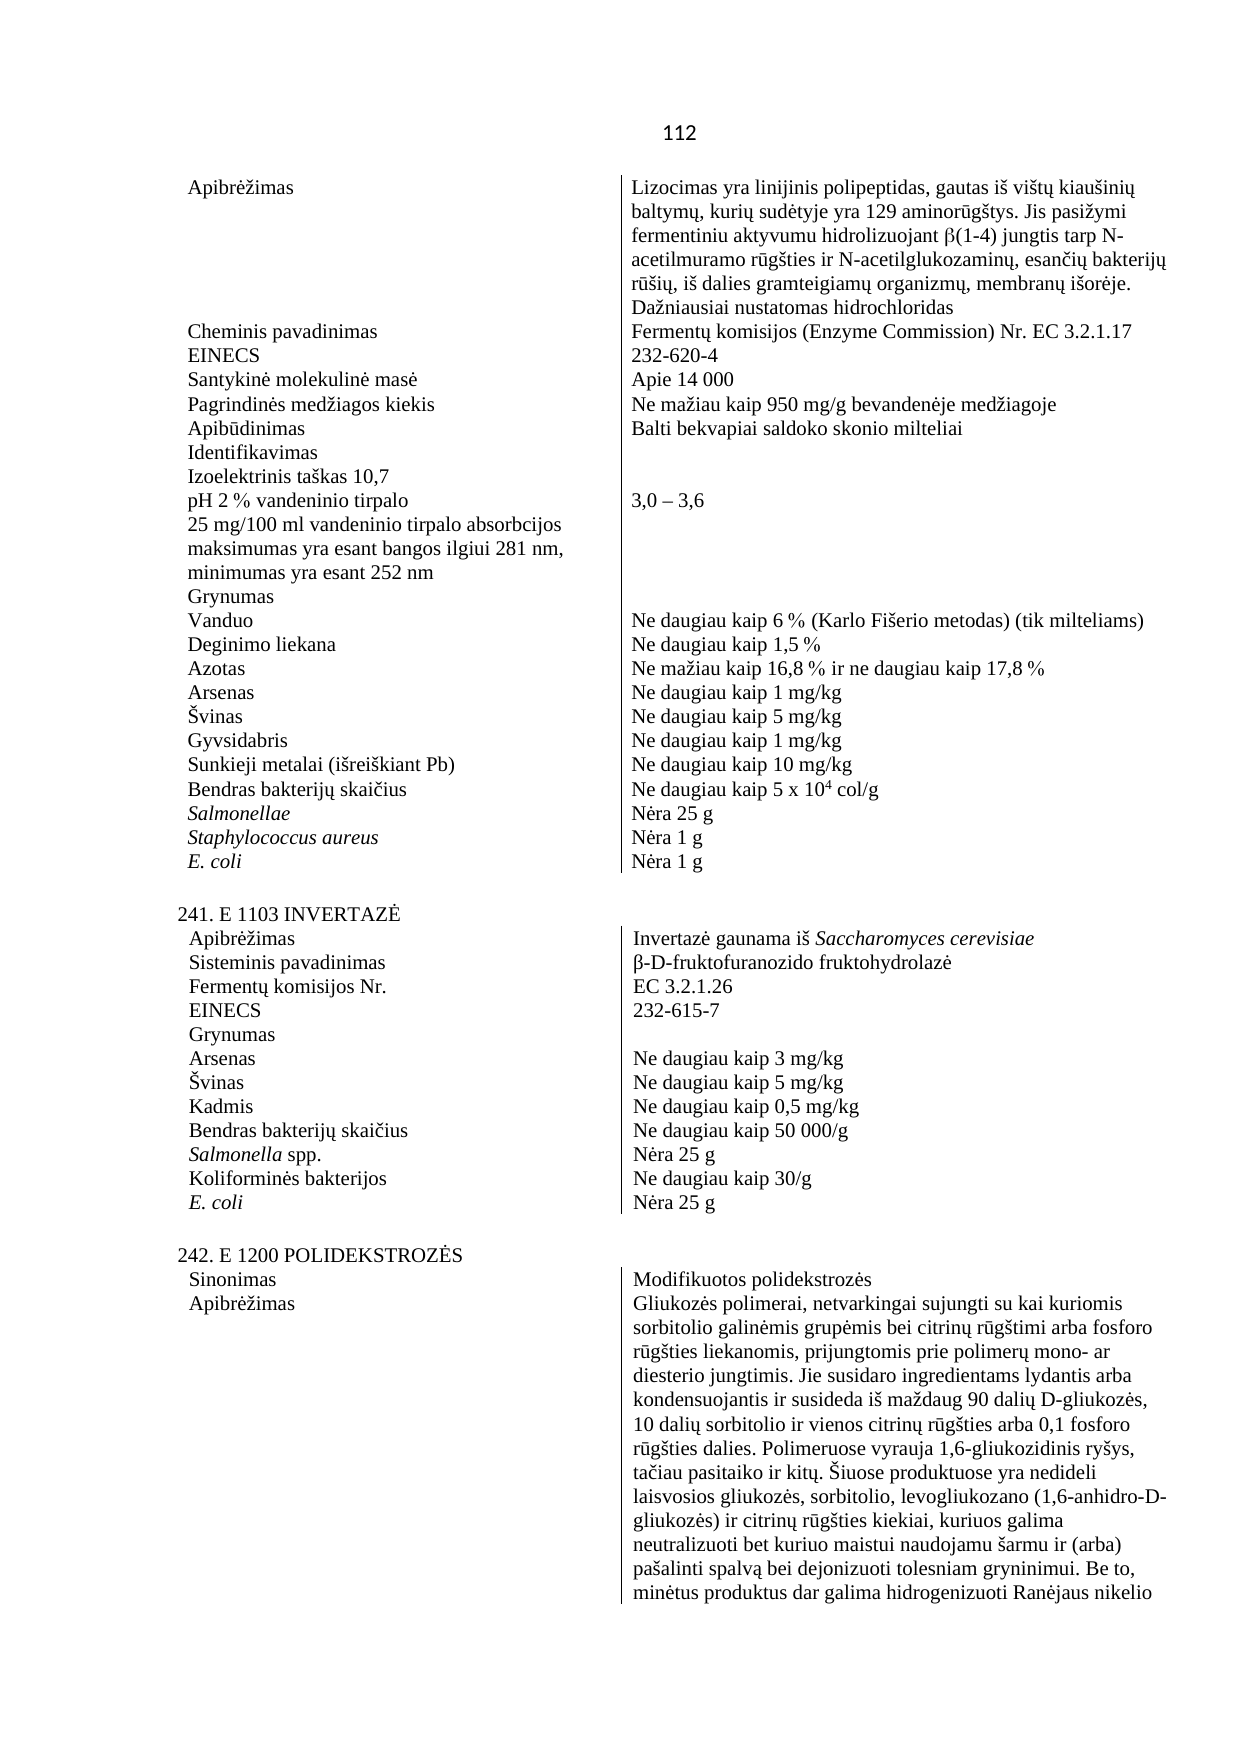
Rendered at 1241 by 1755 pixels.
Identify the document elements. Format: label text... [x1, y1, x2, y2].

table_cell β-D-fruktofuranozido fruktohydrolazė [622, 950, 1181, 974]
table_cell Staphylococcus aureus [177, 825, 621, 849]
table_cell Identifikavimas [177, 440, 621, 464]
table_cell Apibūdinimas [177, 416, 621, 439]
table_cell Apie 14 000 [622, 368, 1181, 391]
table_cell Nėra 25 g [622, 1190, 1181, 1214]
table_cell Santykinė molekulinė masė [177, 368, 621, 391]
table_cell Gliukozės polimerai, netvarkingai sujungti su kai kuriomis sorbitolio galinėmis grupėmis bei citrinų rūgštimi arba fosforo rūgšties liekanomis, prijungtomis prie polimerų mono- ar diesterio jungtimis. Jie susidaro ingredientams lydantis arba kondensuojantis ir susideda iš maždaug 90 dalių D-gliukozės, 10 dalių sorbitolio ir vienos citrinų rūgšties arba 0,1 fosforo rūgšties dalies. Polimeruose vyrauja 1,6-gliukozidinis ryšys, tačiau pasitaiko ir kitų. Šiuose produktuose yra nedideli laisvosios gliukozės, sorbitolio, levogliukozano (1,6-anhidro-D-gliukozės) ir citrinų rūgšties kiekiai, kuriuos galima neutralizuoti bet kuriuo maistui naudojamu šarmu ir (arba) pašalinti spalvą bei dejonizuoti tolesniam gryninimui. Be to, minėtus produktus dar galima hidrogenizuoti Ranėjaus nikelio [622, 1291, 1181, 1604]
table_cell Ne daugiau kaip 50 000/g [622, 1118, 1181, 1142]
table_cell Izoelektrinis taškas 10,7 [177, 464, 621, 488]
table_cell Ne daugiau kaip 1 mg/kg [622, 680, 1181, 704]
table_cell Ne daugiau kaip 5 mg/kg [622, 1070, 1181, 1094]
table_cell Nėra 25 g [622, 1142, 1181, 1166]
text 242. E 1200 POLIDEKSTROZĖS [177, 1243, 1181, 1267]
table_cell Nėra 1 g [622, 849, 1181, 873]
table_cell Sunkieji metalai (išreiškiant Pb) [177, 753, 621, 776]
table_cell Ne daugiau kaip 10 mg/kg [622, 753, 1181, 776]
text 241. E 1103 INVERTAZĖ [177, 901, 1181, 926]
table_cell 232-615-7 [622, 998, 1181, 1022]
table_cell pH 2  vandeninio tirpalo [177, 488, 621, 512]
table_cell EC 3.2.1.26 [622, 974, 1181, 998]
table_cell Salmonellae [177, 801, 621, 824]
table_cell Deginimo liekana [177, 632, 621, 656]
table_cell Grynumas [177, 584, 621, 608]
table_cell Ne daugiau kaip 5 mg/kg [622, 704, 1181, 728]
table_cell Apibrėžimas [177, 175, 621, 319]
table_cell Apibrėžimas [177, 1291, 621, 1604]
table_cell Ne daugiau kaip 0,5 mg/kg [622, 1094, 1181, 1118]
table_cell Lizocimas yra linijinis polipeptidas, gautas iš vištų kiaušinių baltymų, kurių sudėtyje yra 129 aminorūgštys. Jis pasižymi fermentiniu aktyvumu hidrolizuojant (1-4) jungtis tarp N-acetilmuramo rūgšties ir N-acetilglukozaminų, esančių bakterijų rūšių, iš dalies gramteigiamų organizmų, membranų išorėje. Dažniausiai nustatomas hidrochloridas [622, 175, 1181, 319]
table_cell E. coli [177, 849, 621, 873]
table_cell Sisteminis pavadinimas [177, 950, 621, 974]
table_cell Ne mažiau kaip 16,8  ir ne daugiau kaip 17,8  [622, 656, 1181, 680]
table_header Invertazė gaunama iš Saccharomyces cerevisiae [622, 926, 1181, 949]
table_cell Pagrindinės medžiagos kiekis [177, 391, 621, 416]
table_cell Gyvsidabris [177, 728, 621, 752]
table_cell Ne daugiau kaip 1 mg/kg [622, 728, 1181, 752]
table_cell 25 mg/100 ml vandeninio tirpalo absorbcijos maksimumas yra esant bangos ilgiui 281 nm, minimumas yra esant 252 nm [177, 512, 621, 584]
table_cell Ne daugiau kaip 30/g [622, 1166, 1181, 1190]
table_cell [622, 584, 1181, 608]
table_cell E. coli [177, 1190, 621, 1214]
table_header Modifikuotos polidekstrozės [622, 1267, 1181, 1291]
table_cell 3,0 – 3,6 [622, 488, 1181, 512]
table_cell Ne daugiau kaip 6  (Karlo Fišerio metodas) (tik milteliams) [622, 608, 1181, 632]
table_cell Fermentų komisijos (Enzyme Commission) Nr. EC 3.2.1.17 [622, 319, 1181, 343]
table_cell Ne mažiau kaip 950 mg/g bevandenėje medžiagoje [622, 391, 1181, 416]
table_cell Bendras bakterijų skaičius [177, 1118, 621, 1142]
table_cell [622, 512, 1181, 584]
table_cell Grynumas [177, 1022, 621, 1046]
table_cell Arsenas [177, 1046, 621, 1070]
table_cell Cheminis pavadinimas [177, 319, 621, 343]
table_header Apibrėžimas [177, 926, 621, 949]
table_cell Arsenas [177, 680, 621, 704]
table_cell Ne daugiau kaip 1,5  [622, 632, 1181, 656]
table_cell [622, 1022, 1181, 1046]
table_cell EINECS [177, 343, 621, 367]
table_cell EINECS [177, 998, 621, 1022]
table_cell Nėra 1 g [622, 825, 1181, 849]
table_cell [622, 464, 1181, 488]
table_cell Švinas [177, 704, 621, 728]
table_cell Ne daugiau kaip 3 mg/kg [622, 1046, 1181, 1070]
table_cell Azotas [177, 656, 621, 680]
table_cell Balti bekvapiai saldoko skonio milteliai [622, 416, 1181, 439]
table_cell [622, 440, 1181, 464]
table_cell Fermentų komisijos Nr. [177, 974, 621, 998]
table_cell Koliforminės bakterijos [177, 1166, 621, 1190]
table_cell Švinas [177, 1070, 621, 1094]
table_cell Kadmis [177, 1094, 621, 1118]
table_header Sinonimas [177, 1267, 621, 1291]
table_cell Salmonella spp. [177, 1142, 621, 1166]
table_cell Ne daugiau kaip 5 x 104 col/g [622, 776, 1181, 801]
table_cell 232-620-4 [622, 343, 1181, 367]
table_cell Vanduo [177, 608, 621, 632]
table_cell Nėra 25 g [622, 801, 1181, 824]
table_cell Bendras bakterijų skaičius [177, 776, 621, 801]
